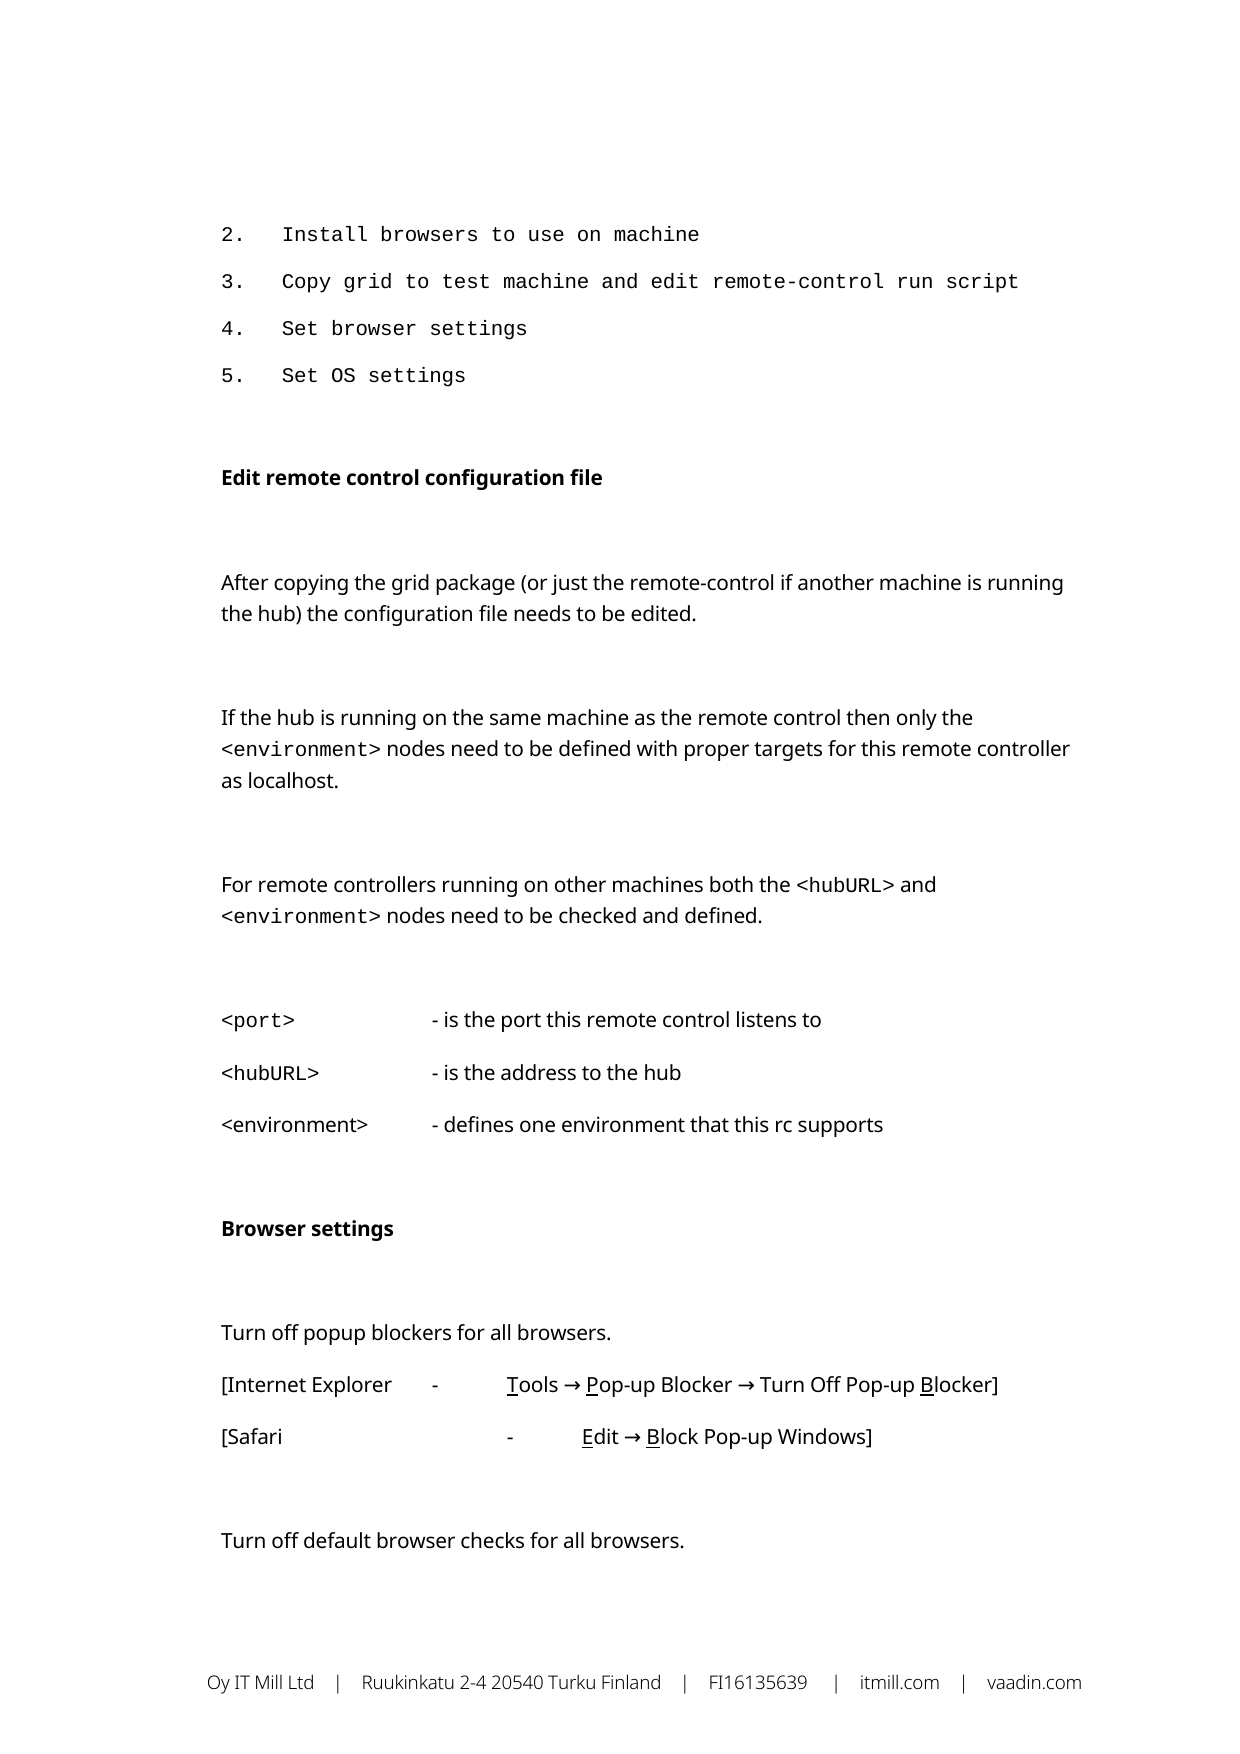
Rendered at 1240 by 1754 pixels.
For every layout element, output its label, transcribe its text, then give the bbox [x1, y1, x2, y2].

list Install browsers to use on machine [221, 224, 1092, 248]
text [Internet Explorer - Tools → Pop-up Blocker → Turn Off Pop-up Blocker] [221, 1370, 1092, 1399]
text <hubURL> - is the address to the hub [221, 1058, 1092, 1086]
list Set browser settings [221, 318, 1092, 342]
list Copy grid to test machine and edit remote-control run script [221, 271, 1092, 295]
text Edit remote control configuration file [221, 463, 1092, 492]
text Turn off popup blockers for all browsers. [221, 1318, 1092, 1347]
text <port> - is the port this remote control listens to [221, 1006, 1092, 1034]
text <environment> - defines one environment that this rc supports [221, 1110, 1092, 1138]
text If the hub is running on the same machine as the remote control then only the <environment> nodes need to be defined with proper targets for this remote controller as localhost. [221, 703, 1092, 794]
text After copying the grid package (or just the remote-control if another machine is running the hub) the configuration file needs to be edited. [221, 568, 1092, 627]
text Turn off default browser checks for all browsers. [221, 1527, 1092, 1555]
list Set OS settings [221, 365, 1092, 388]
text [Safari - Edit → Block Pop-up Windows] [221, 1422, 1092, 1451]
text Browser settings [221, 1214, 1092, 1242]
text For remote controllers running on other machines both the <hubURL> and <environment> nodes need to be checked and defined. [221, 870, 1092, 930]
